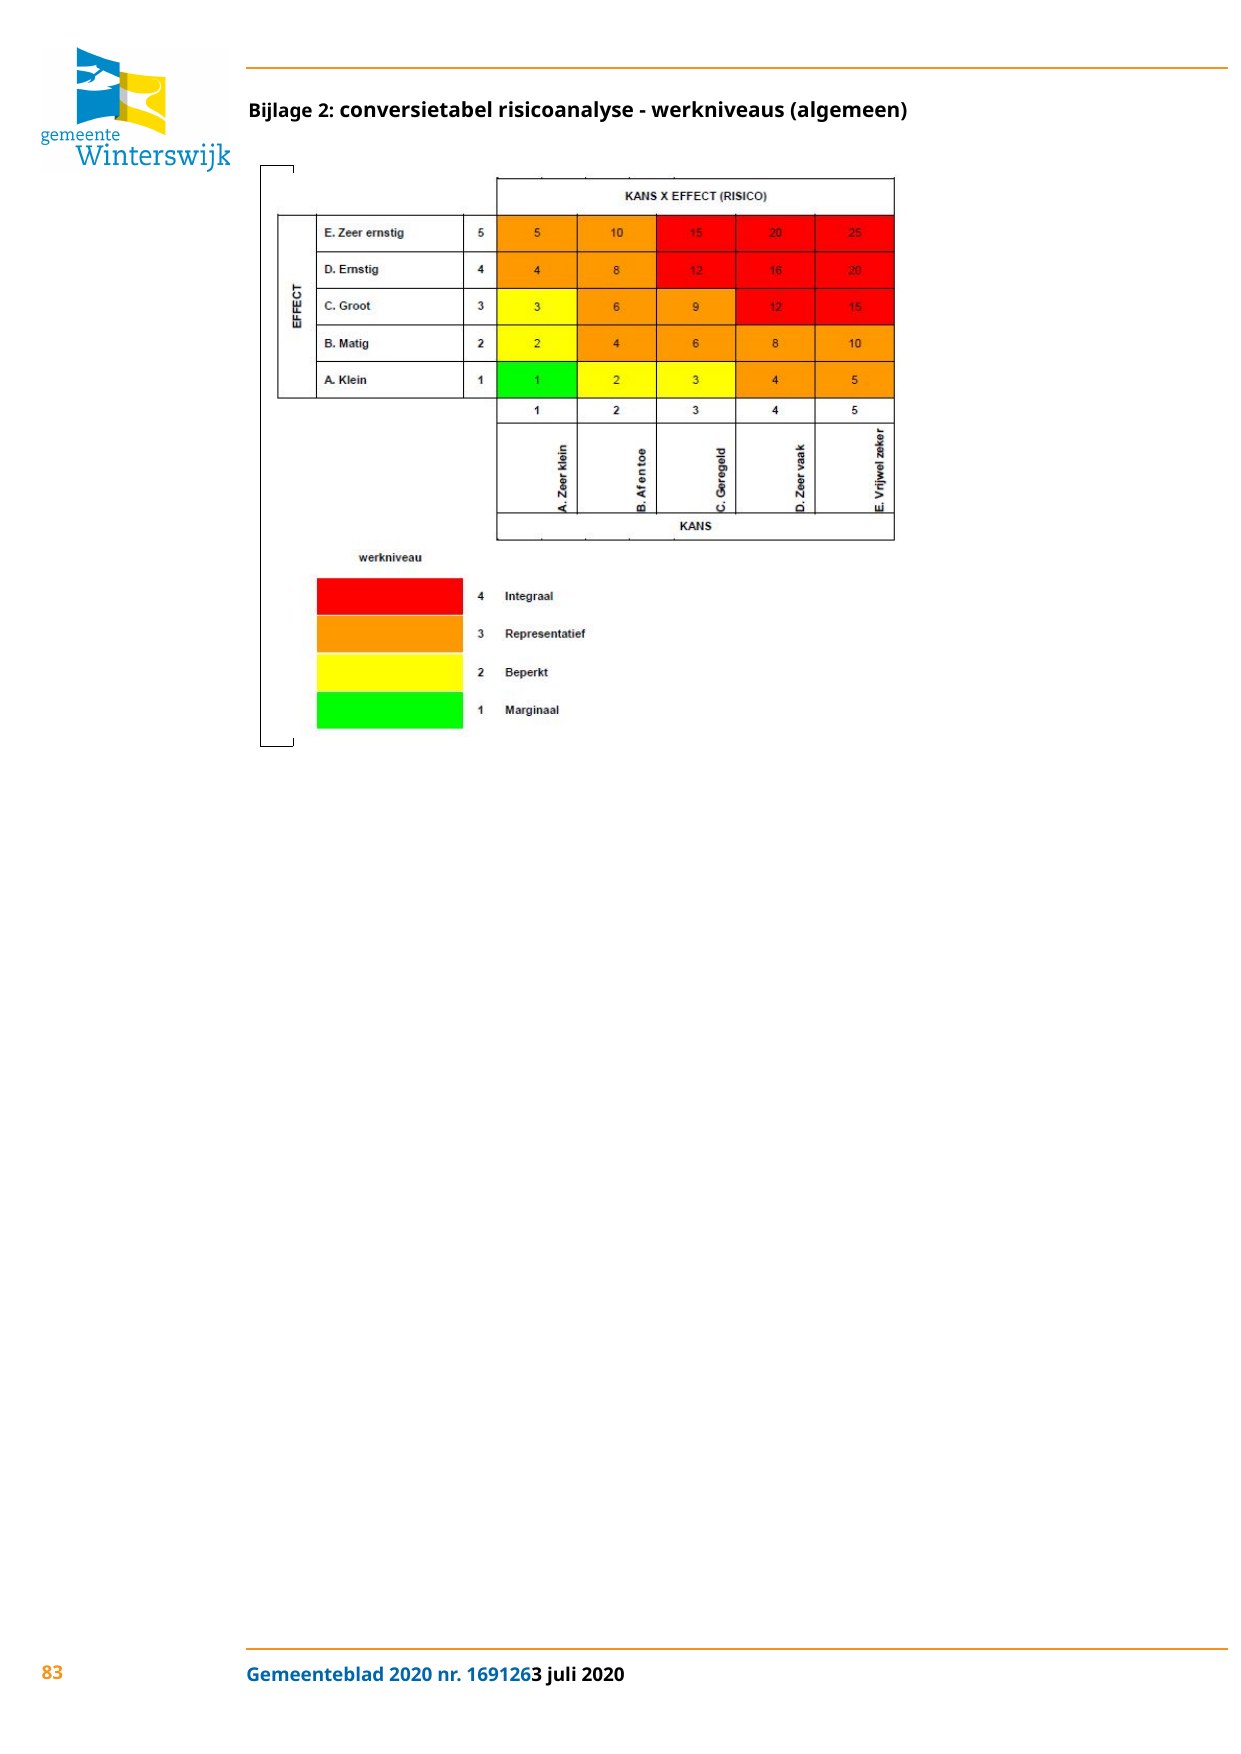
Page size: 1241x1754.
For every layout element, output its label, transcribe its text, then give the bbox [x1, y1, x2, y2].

picture [41, 47, 231, 172]
picture [225, 153, 231, 162]
text Bijlage 2: conversietabel risicoanalyse - werkniveaus (algemeen) [248, 95, 1152, 123]
picture [268, 173, 899, 738]
